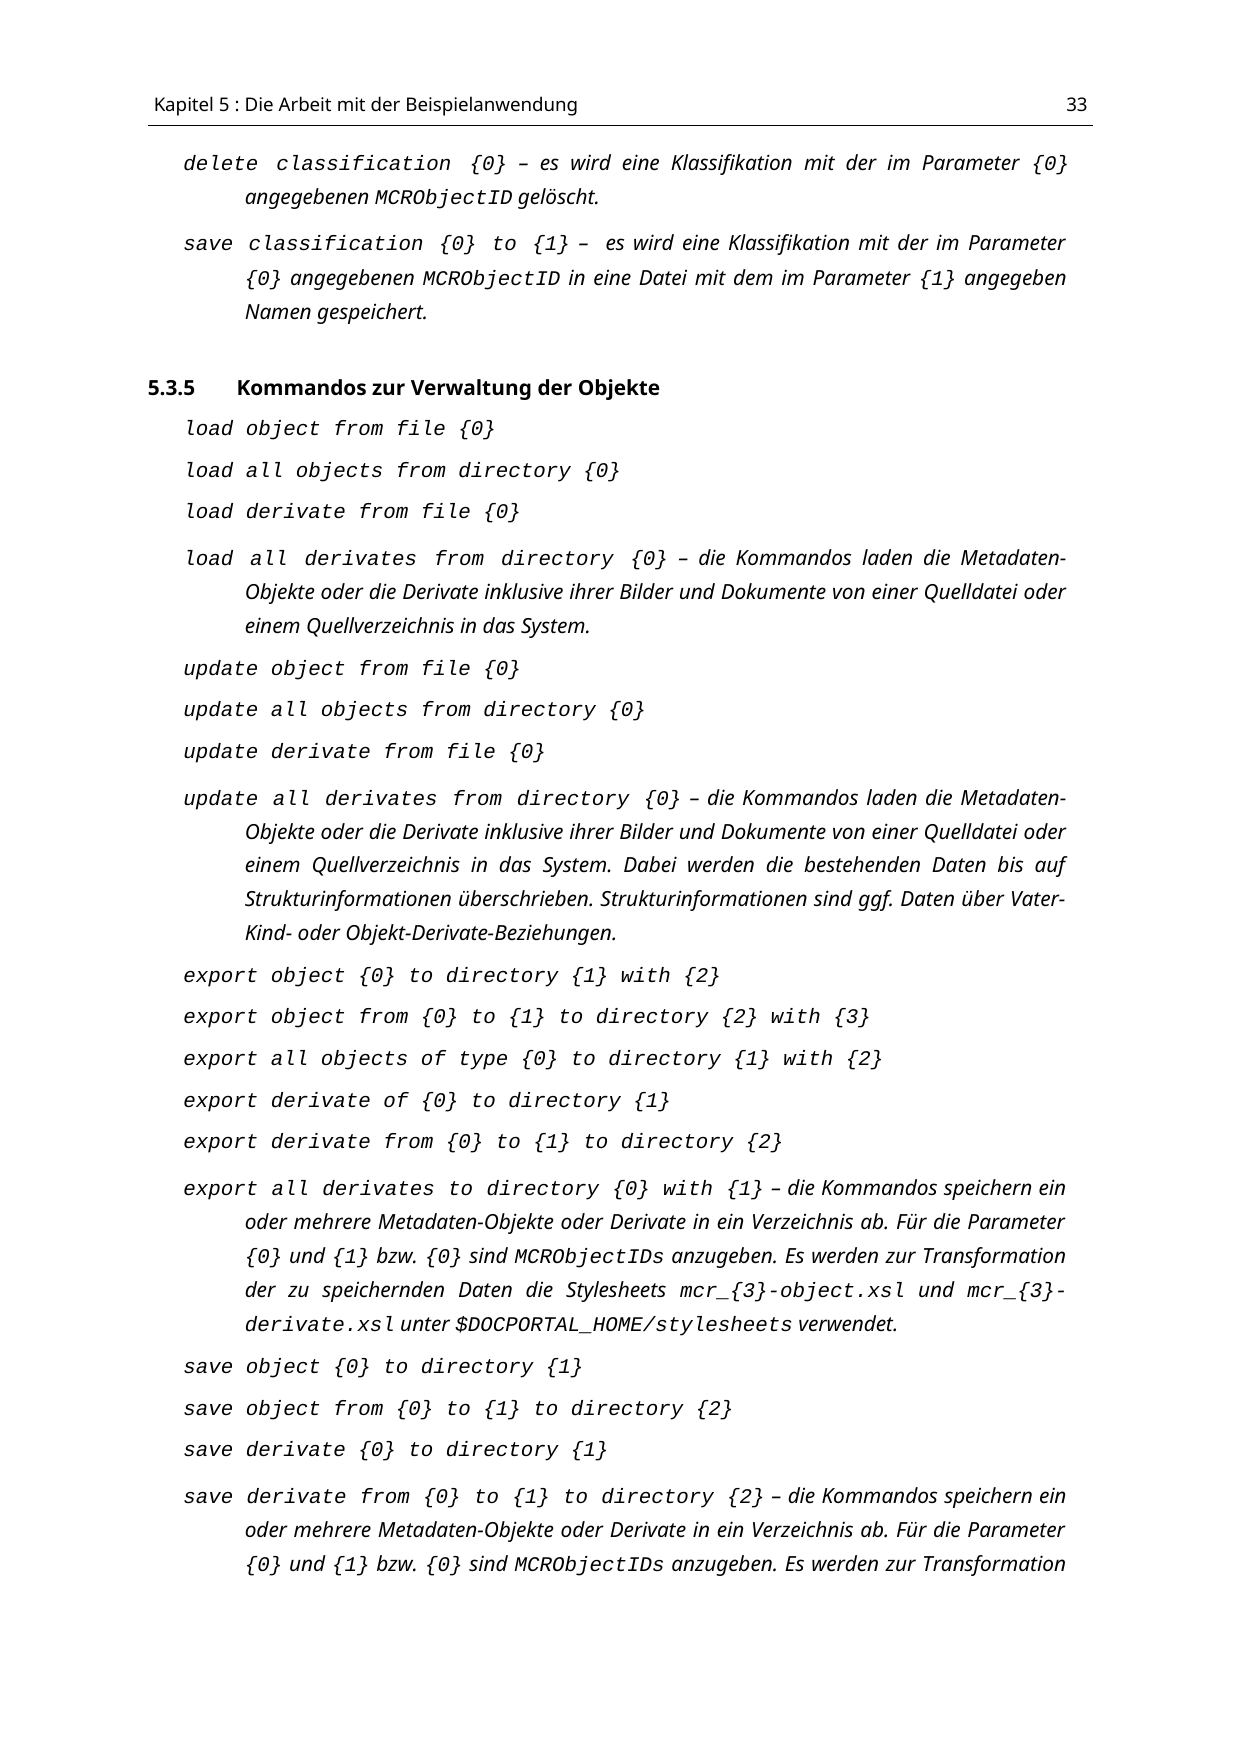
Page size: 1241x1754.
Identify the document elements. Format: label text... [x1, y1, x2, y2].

list load all derivates from directory {0} – die Kommandos laden die Metadaten-Objekte oder die Derivate inklusive ihrer Bilder und Dokumente von einer Quelldatei oder einem Quellverzeichnis in das System. [183, 543, 1069, 639]
list load all objects from directory {0} [183, 460, 1069, 483]
list load derivate from file {0} [183, 502, 1069, 525]
list delete classification {0} – es wird eine Klassifikation mit der im Parameter {0} angegebenen MCRObjectID gelöscht. [183, 148, 1069, 210]
list save classification {0} to {1} – es wird eine Klassifikation mit der im Parameter {0} angegebenen MCRObjectID in eine Datei mit dem im Parameter {1} angegeben Namen gespeichert. [183, 228, 1069, 325]
list update object from file {0} [183, 658, 1069, 681]
list save object {0} to directory {1} [183, 1356, 1069, 1379]
list update all objects from directory {0} [183, 699, 1069, 723]
list export derivate from {0} to {1} to directory {2} [183, 1131, 1069, 1155]
list load object from file {0} [183, 418, 1069, 442]
list update all derivates from directory {0} – die Kommandos laden die Metadaten-Objekte oder die Derivate inklusive ihrer Bilder und Dokumente von einer Quelldatei oder einem Quellverzeichnis in das System. Dabei werden die bestehenden Daten bis auf Strukturinformationen überschrieben. Strukturinformationen sind ggf. Daten über Vater-Kind- oder Objekt-Derivate-Beziehungen. [183, 783, 1069, 947]
subtitle Kommandos zur Verwaltung der Objekte [148, 373, 1092, 401]
list export object from {0} to {1} to directory {2} with {3} [183, 1006, 1069, 1030]
list save object from {0} to {1} to directory {2} [183, 1398, 1069, 1421]
list save derivate from {0} to {1} to directory {2} – die Kommandos speichern ein oder mehrere Metadaten-Objekte oder Derivate in ein Verzeichnis ab. Für die Parameter {0} und {1} bzw. {0} sind MCRObjectIDs anzugeben. Es werden zur Transformation [183, 1481, 1069, 1578]
list export all objects of type {0} to directory {1} with {2} [183, 1048, 1069, 1072]
list export all derivates to directory {0} with {1} – die Kommandos speichern ein oder mehrere Metadaten-Objekte oder Derivate in ein Verzeichnis ab. Für die Parameter {0} und {1} bzw. {0} sind MCRObjectIDs anzugeben. Es werden zur Transformation der zu speichernden Daten die Stylesheets mcr_{3}-object.xsl und mcr_{3}-derivate.xsl unter $DOCPORTAL_HOME/stylesheets verwendet. [183, 1173, 1069, 1338]
list update derivate from file {0} [183, 741, 1069, 764]
list save derivate {0} to directory {1} [183, 1439, 1069, 1463]
list export derivate of {0} to directory {1} [183, 1090, 1069, 1113]
list export object {0} to directory {1} with {2} [183, 965, 1069, 988]
